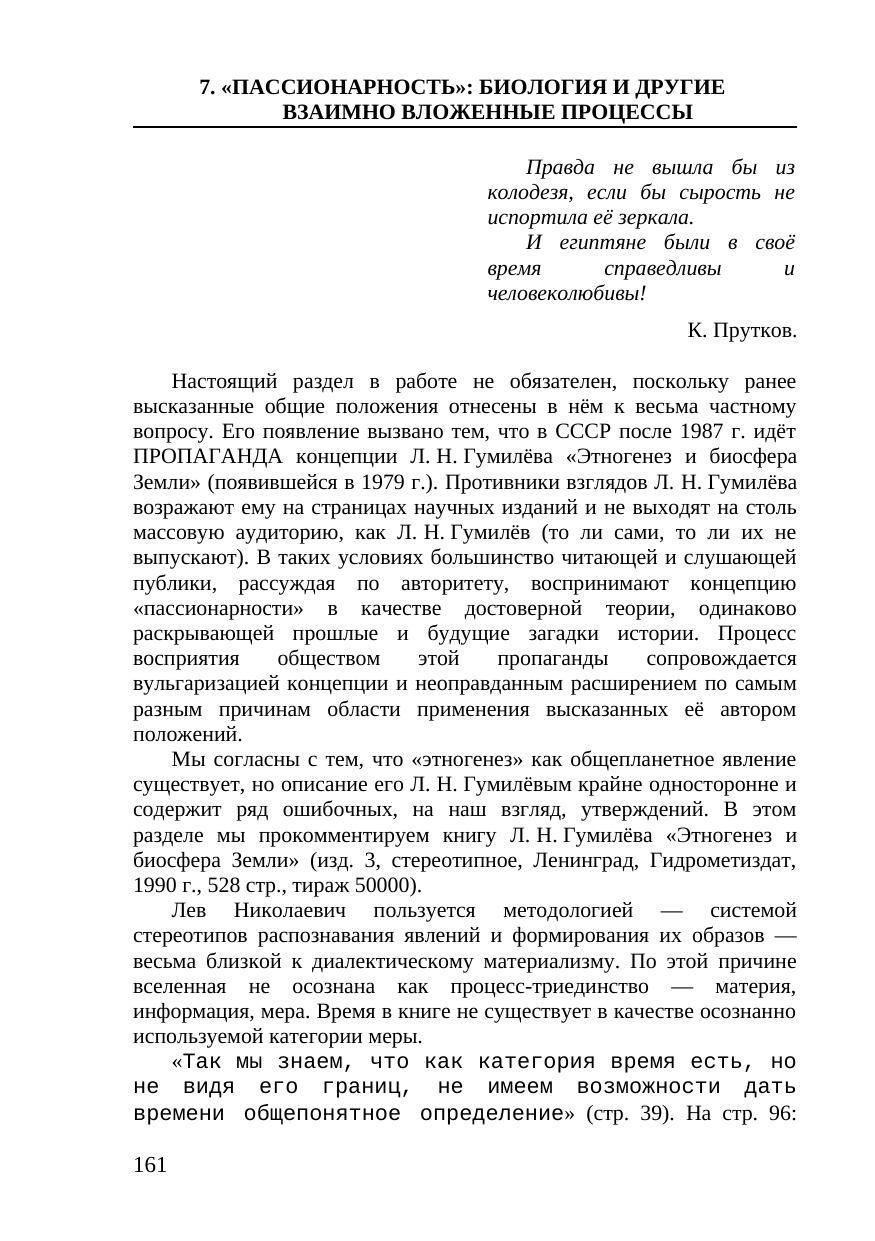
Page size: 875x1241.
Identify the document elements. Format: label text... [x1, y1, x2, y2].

text «Так мы знаем, что как категория время есть, но не видя его границ, не имеем возможности дать времени общепонятное определение» (стр. 39). На стр. 96: [133, 1048, 797, 1127]
text Правда не вышла бы из колодезя, если бы сырость не испортила её зеркала. [487, 154, 797, 229]
text Мы согласны с тем, что «этногенез» как общепланетное явление существует, но описание его Л. Н. Гумилёвым крайне односторонне и содержит ряд ошибочных, на наш взгляд, утверждений. В этом разделе мы прокомментируем книгу Л. Н. Гумилёва «Этногенез и биосфера Земли» (изд. 3, стереотипное, Ленинград, Гидрометиздат, 1990 г., 528 стр., тираж 50000). [133, 746, 797, 897]
text Настоящий раздел в работе не обязателен, поскольку ранее высказанные общие положения отнесены в нём к весьма частному вопросу. Его появление вызвано тем, что в СССР после 1987 г. идёт ПРОПАГАНДА концепции Л. Н. Гумилёва «Этногенез и биосфера Земли» (появившейся в 1979 г.). Противники взглядов Л. Н. Гумилёва возражают ему на страницах научных изданий и не выходят на столь массовую аудиторию, как Л. Н. Гумилёв (то ли сами, то ли их не выпускают). В таких условиях большинство читающей и слушающей публики, рассуждая по авторитету, воспринимают концепцию «пассионарности» в качестве достоверной теории, одинаково раскрывающей прошлые и будущие загадки истории. Процесс восприятия обществом этой пропаганды сопровождается вульгаризацией концепции и неоправданным расширением по самым разным причинам области применения высказанных её автором положений. [133, 368, 797, 746]
text К. Прутков. [133, 317, 797, 343]
text Лев Николаевич пользуется методологией — системой стереотипов распознавания явлений и формирования их образов — весьма близкой к диалектическому материализму. По этой причине вселенная не осознана как процесс-триединство — материя, информация, мера. Время в книге не существует в качестве осознанно используемой категории меры. [133, 897, 797, 1048]
subtitle 7. «ПАССИОНАРНОСТЬ»: БИОЛОГИЯ И ДРУГИЕ ВЗАИМНО ВЛОЖЕННЫЕ ПРОЦЕССЫ [133, 74, 797, 126]
text И египтяне были в своё время справедливы и человеколюбивы! [487, 229, 797, 305]
